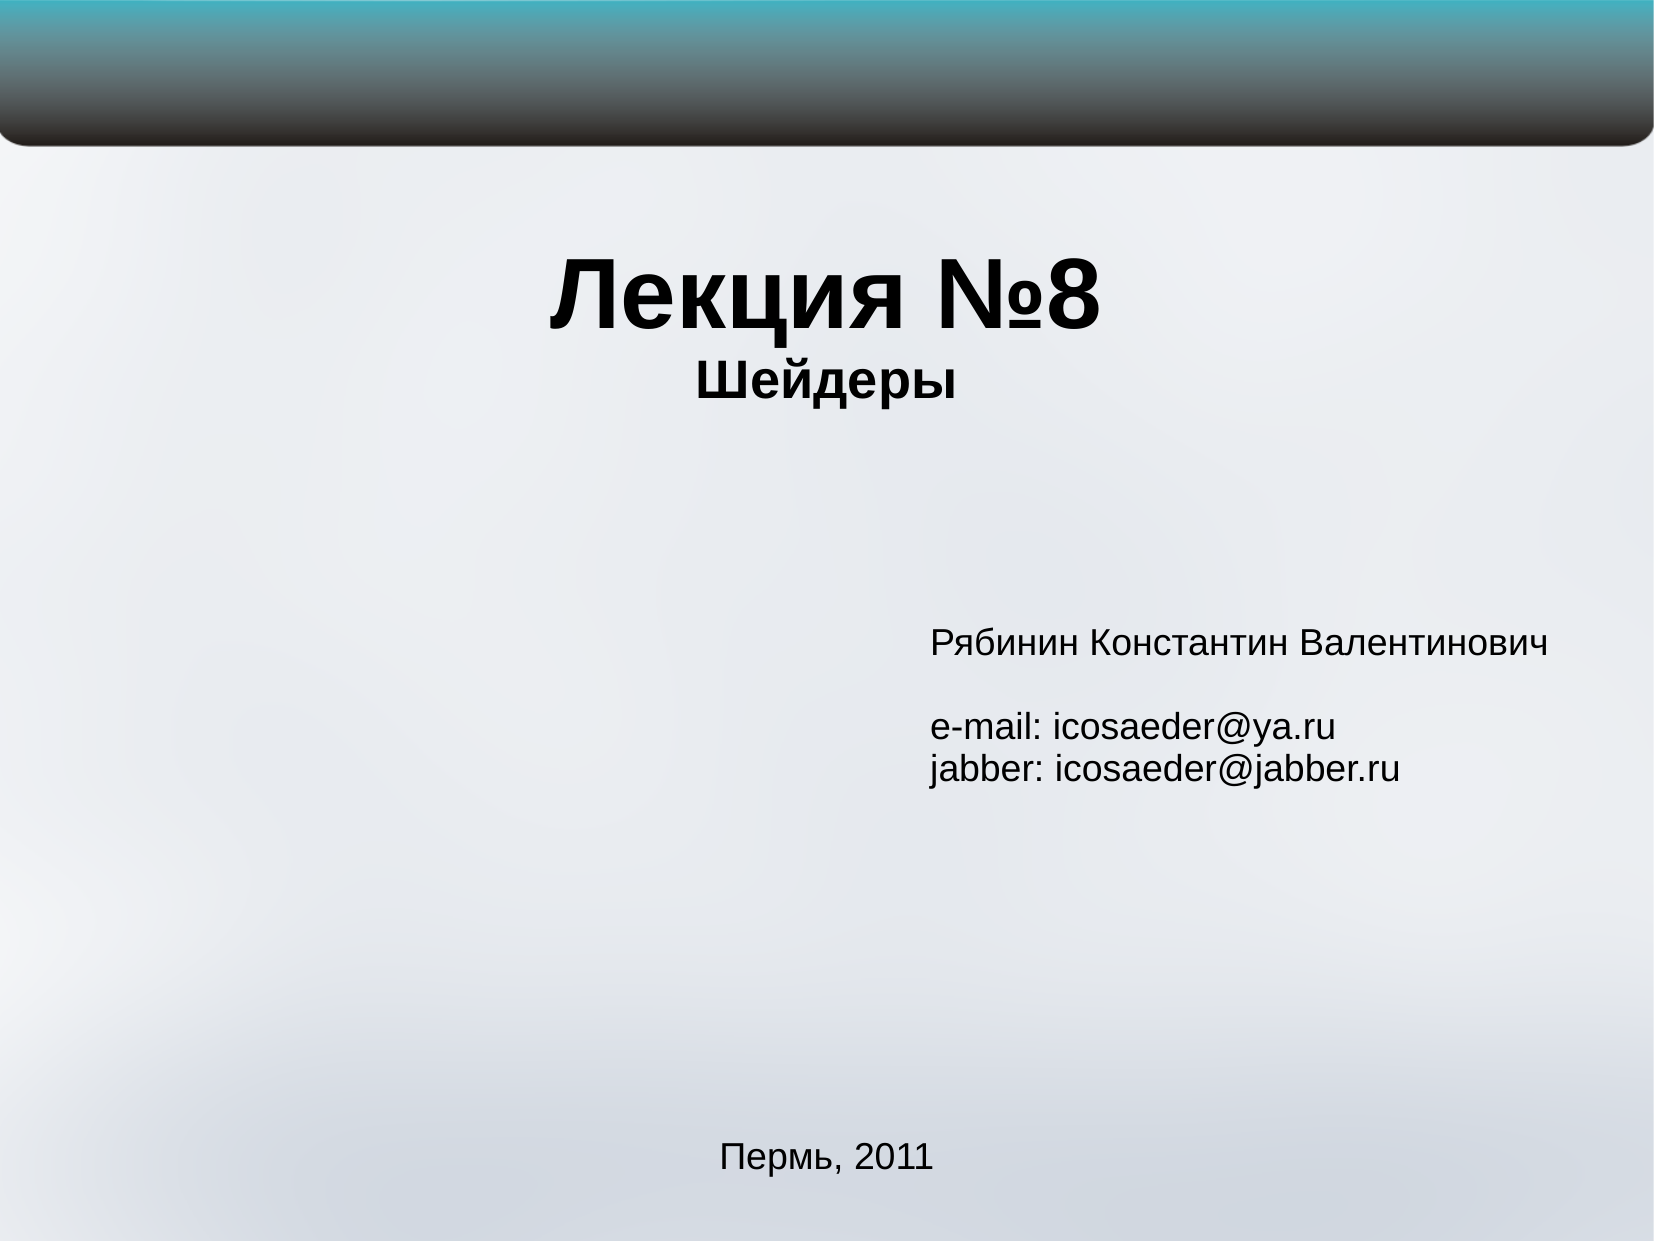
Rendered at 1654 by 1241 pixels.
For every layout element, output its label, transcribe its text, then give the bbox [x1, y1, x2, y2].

text_box Пермь, 2011 [590, 1127, 1063, 1185]
text_box Лекция №8 Шейдеры [147, 230, 1506, 418]
text_box Рябинин Константин Валентинович e-mail: icosaeder@ya.ru jabber: icosaeder@jabber.ru [915, 614, 1595, 797]
picture [0, 0, 1654, 1241]
